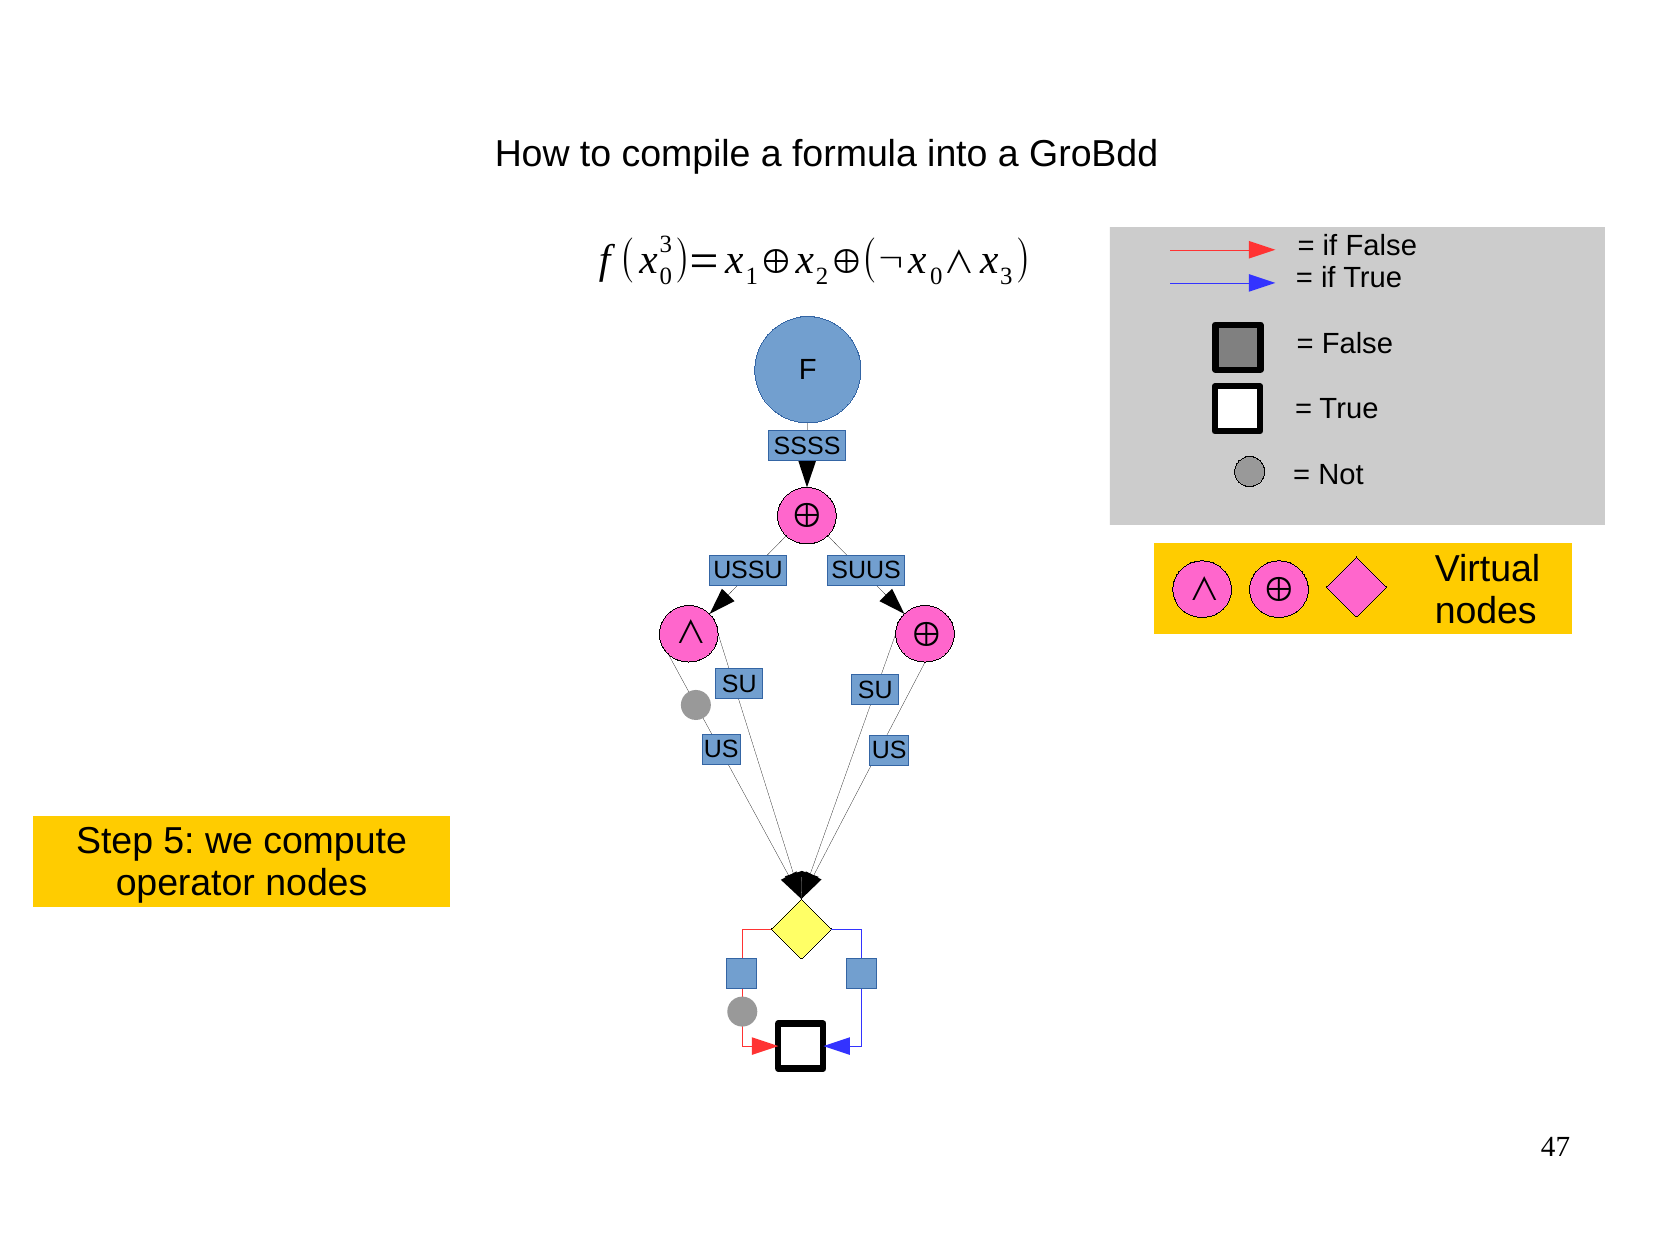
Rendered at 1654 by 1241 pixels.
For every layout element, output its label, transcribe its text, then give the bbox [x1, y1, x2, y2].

text_box US [869, 735, 909, 766]
text_box [905, 655, 945, 662]
text_box [846, 958, 877, 989]
text_box [950, 619, 955, 649]
chart [1254, 563, 1302, 610]
text_box SSSS [768, 430, 846, 461]
text_box Virtual nodes [1420, 540, 1571, 639]
text_box SU [715, 668, 763, 699]
chart [668, 606, 716, 653]
text_box [1215, 386, 1261, 432]
text_box [727, 996, 758, 1027]
text_box SU [851, 674, 899, 705]
chart [902, 608, 950, 655]
chart [590, 257, 1036, 289]
text_box [830, 498, 837, 533]
text_box [726, 958, 757, 989]
text_box [778, 1023, 824, 1069]
text_box = if False = if True = False = True = Not [1109, 227, 1605, 525]
text_box [777, 500, 782, 531]
text_box [771, 899, 832, 959]
text_box US [702, 734, 741, 765]
text_box [669, 653, 711, 663]
text_box SUUS [827, 555, 905, 586]
text_box [1215, 324, 1261, 370]
text_box [1154, 543, 1420, 634]
title How to compile a formula into a GroBdd [82, 49, 1571, 257]
chart [1181, 563, 1229, 610]
text_box [895, 616, 902, 652]
text_box USSU [709, 555, 787, 586]
chart [782, 490, 830, 537]
text_box F [754, 316, 861, 423]
text_box Step 5: we compute operator nodes [33, 816, 450, 907]
text_box [659, 613, 668, 654]
text_box [787, 537, 826, 544]
text_box [680, 689, 711, 721]
text_box [1234, 456, 1265, 487]
